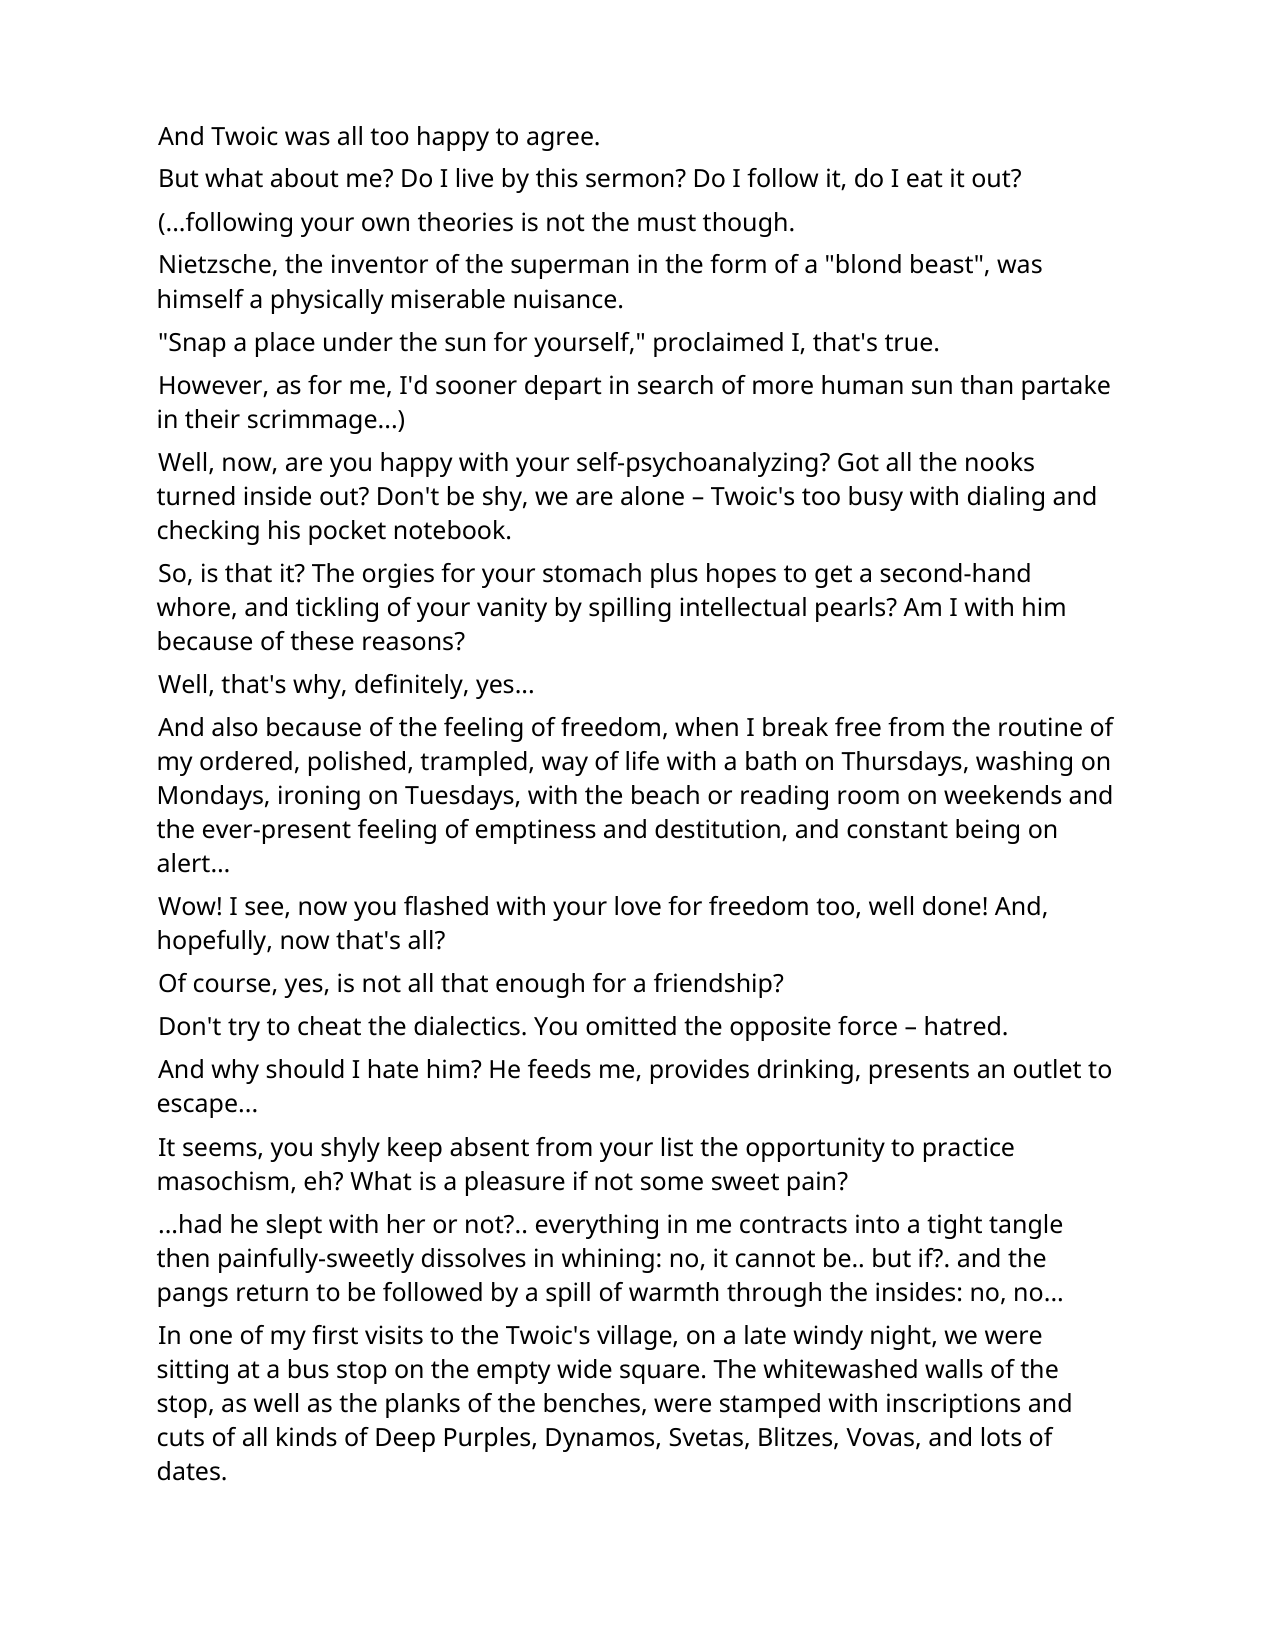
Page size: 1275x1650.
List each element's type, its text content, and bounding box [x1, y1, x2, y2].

text Don't try to cheat the dialectics. You omitted the opposite force – hatred. [156, 1009, 1118, 1043]
text And Twoic was all too happy to agree. [156, 118, 1118, 152]
text Well, that's why, definitely, yes... [156, 667, 1118, 701]
text And also because of the feeling of freedom, when I break free from the routine of my ordered, polished, trampled, way of life with a bath on Thursdays, washing on Mondays, ironing on Tuesdays, with the beach or reading room on weekends and the ever-present feeling of emptiness and destitution, and constant being on alert… [156, 710, 1118, 880]
text Of course, yes, is not all that enough for a friendship? [156, 966, 1118, 1000]
text But what about me? Do I live by this sermon? Do I follow it, do I eat it out? [156, 161, 1118, 195]
text Well, now, are you happy with your self-psychoanalyzing? Got all the nooks turned inside out? Don't be shy, we are alone – Twoic's too busy with dialing and checking his pocket notebook. [156, 444, 1118, 547]
text In one of my first visits to the Twoic's village, on a late windy night, we were sitting at a bus stop on the empty wide square. The whitewashed walls of the stop, as well as the planks of the benches, were stamped with inscriptions and cuts of all kinds of Deep Purples, Dynamos, Svetas, Blitzes, Vovas, and lots of dates. [156, 1317, 1118, 1488]
text However, as for me, I'd sooner depart in search of more human sun than partake in their scrimmage...) [156, 367, 1118, 435]
text And why should I hate him? He feeds me, provides drinking, presents an outlet to escape... [156, 1052, 1118, 1120]
text ...had he slept with her or not?.. everything in me contracts into a tight tangle then painfully-sweetly dissolves in whining: no, it cannot be.. but if?. and the pangs return to be followed by a spill of warmth through the insides: no, no... [156, 1206, 1118, 1308]
text (...following your own theories is not the must though. [156, 204, 1118, 238]
text Nietzsche, the inventor of the superman in the form of a "blond beast", was himself a physically miserable nuisance. [156, 247, 1118, 315]
text "Snap a place under the sun for yourself," proclaimed I, that's true. [156, 324, 1118, 358]
text So, is that it? The orgies for your stomach plus hopes to get a second-hand whore, and tickling of your vanity by spilling intellectual pearls? Am I with him because of these reasons? [156, 556, 1118, 658]
text Wow! I see, now you flashed with your love for freedom too, well done! And, hopefully, now that's all? [156, 889, 1118, 957]
text It seems, you shyly keep absent from your list the opportunity to practice masochism, eh? What is a pleasure if not some sweet pain? [156, 1129, 1118, 1197]
